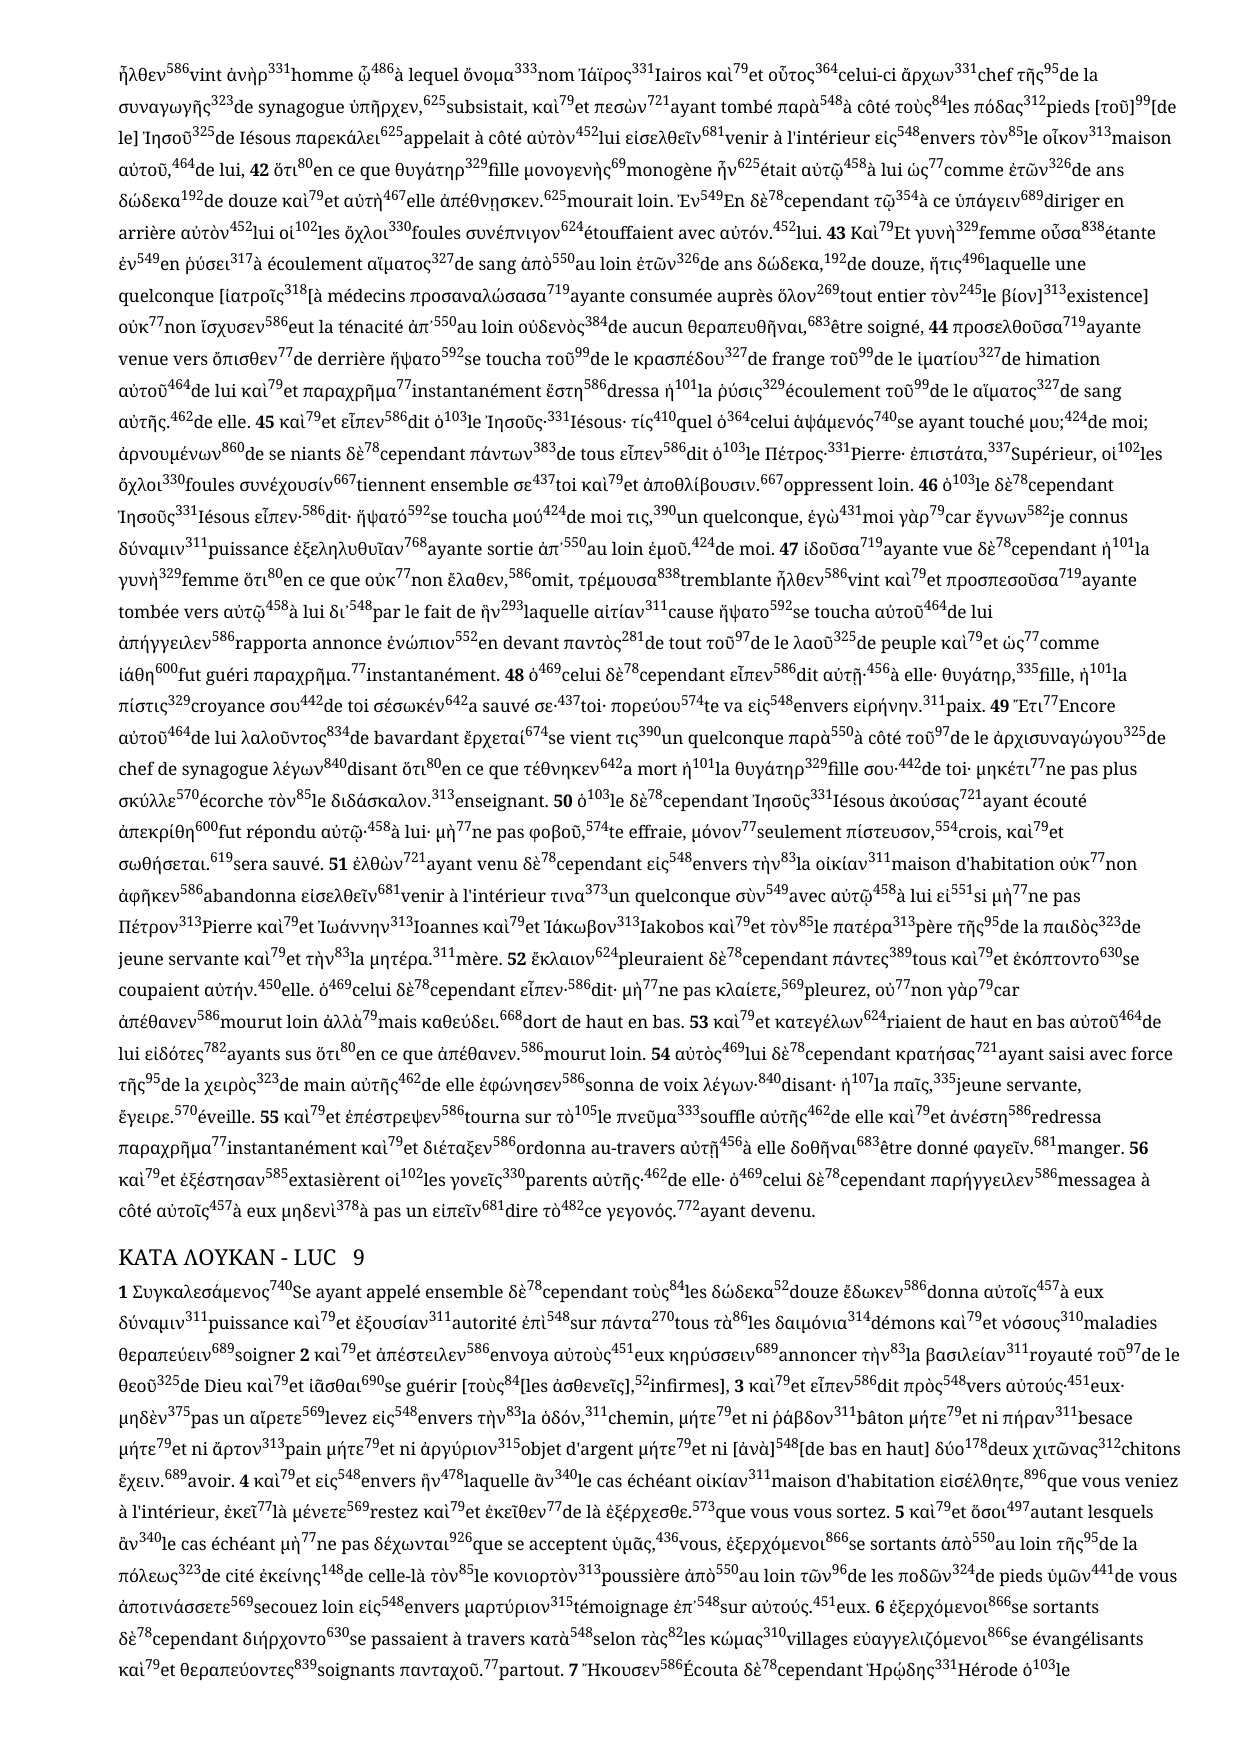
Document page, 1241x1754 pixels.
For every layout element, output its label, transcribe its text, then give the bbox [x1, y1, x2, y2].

text 1 Καὶ79Et ἐγένετο592se devint ἐν549en τῷ352à celui καθεξῆς77successivement καὶ79et αὐτὸς469lui διώδευεν625faisait route à travers κατὰ548selon πόλιν311cité καὶ79et κώμην311village κηρύσσων840annonçant καὶ79et εὐαγγελιζόμενος867se évangélisant τὴν83la βασιλείαν311royauté τοῦ97de le θεοῦ325de Dieu καὶ79et οἱ102les δώδεκα70douze σὺν549avec αὐτῷ,458à lui, 2 καὶ79et γυναῖκές328femmes τινες284des quelconques αἳ495lesquelles ἦσαν624étaient τεθεραπευμέναι810ayantes étées soignées ἀπὸ550au loin πνευμάτων326de souffles πονηρῶν17de méchants καὶ79et ἀσθενειῶν,322de infirmités, Μαρία329Maria ἡ496celle καλουμένη889étante appelée Μαγδαληνή,329Magdalene, ἀφ᾽550au loin ἧς490de laquelle δαιμόνια332démons ἑπτὰ198sept ἐξεληλύθει,659avait sorti, 3 καὶ79et Ἰωάννα329Ioanna γυνὴ329femme Χουζᾶ325de Chouza ἐπιτρόπου325de administrateur Ἡρῴδου325de Hérode καὶ79et Σουσάννα329Sousanna καὶ79et ἕτεραι387autres-différentes πολλαί,284nombreuses, αἵτινες495lesquelles des quelconques διηκόνουν624servaient αὐτοῖς457à eux ἐκ550hors τῶν359de ces ὑπαρχόντων835de subsistants αὐταῖς.455à elles. 4 Συνιόντος834de Allant ensemble δὲ78cependant ὄχλου325de foule πολλοῦ281de nombreux καὶ79et τῶν357de ceux κατὰ548selon πόλιν311cité ἐπιπορευομένων860de se allants en plus πρὸς548vers αὐτὸν452lui εἶπεν586dit διὰ550par παραβολῆς·323de parabole· 5 ἐξῆλθεν586sortit ὁ364celui σπείρων840semant τοῦ360de ce σπεῖραι681semer τὸν85le σπόρον313semaille αὐτοῦ.464de lui. καὶ79et ἐν549en τῷ354à ce σπείρειν689semer αὐτὸν452lui ὃ392lequel μὲν77certes ἔπεσεν586tomba παρὰ548à côté τὴν83la ὁδὸν311chemin καὶ79et κατεπατήθη,600fut piétiné de haut en bas, καὶ79et τὰ104les πετεινὰ332volatiles τοῦ97de le οὐρανοῦ325de ciel κατέφαγεν586mangea complètement αὐτό.454lui. 6 καὶ79et ἕτερον392autre-différent κατέπεσεν586tomba de haut en bas ἐπὶ548sur τὴν83la πέτραν,311roche, καὶ79et φυὲν762ayant été poussé ἐξηράνθη600fut séché διὰ548par le fait de τὸ348ce μὴ77ne pas ἔχειν689avoir ἰκμάδα.311humidité. 7 καὶ79et ἕτερον392autre-différent ἔπεσεν586tomba ἐν549en μέσῳ61à au milieu τῶν94de les ἀκανθῶν,322de épines, καὶ79et συμφυεῖσαι757ayantes étées poussées avec αἱ100les ἄκανθαι328épines ἀπέπνιξαν585étouffèrent complètement αὐτό.454lui. 8 καὶ79et ἕτερον392autre-différent ἔπεσεν586tomba εἰς548envers τὴν83la γῆν311terre τὴν83la ἀγαθὴν2bonne καὶ79et φυὲν762ayant été poussé ἐποίησεν586fit καρπὸν313fruit ἑκατονταπλασίονα.4centuple. ταῦτα347ces-ci λέγων840disant ἐφώνει·625sonnait de voix· ὁ364celui ἔχων840ayant ὦτα314oreilles ἀκούειν689écouter ἀκουέτω.572écoute. 9 Ἐπηρώτων624Surinterrogeaient δὲ78cependant αὐτὸν452lui οἱ102les μαθηταὶ330disciples αὐτοῦ464de lui τίς172quelle αὕτη362celle-ci εἴη700que soit ἡ101la παραβολή.329parabole. 10 ὁ469celui δὲ78cependant εἶπεν·586dit· ὑμῖν438à vous δέδοται654a été donné γνῶναι681connaître τὰ86les μυστήρια314mystères τῆς95de la βασιλείας323de royauté τοῦ97de le θεοῦ,325de Dieu, τοῖς90à les δὲ78cependant λοιποῖς377à restants ἐν549en παραβολαῖς,316à paraboles, ἵνα80afin que βλέποντες839regardants μὴ77ne pas βλέπωσιν920que regardent καὶ79et ἀκούοντες839écoutants μὴ77ne pas συνιῶσιν.920que comprennent. 11 Ἔστιν668Est δὲ78cependant αὕτη362celle-ci ἡ101la παραβολή·329parabole· ὁ103le σπόρος331semaille ἐστὶν668est ὁ103le λόγος331discours τοῦ97de le θεοῦ.325de Dieu. 12 οἱ363ceux δὲ78cependant παρὰ548à côté τὴν83la ὁδόν311chemin εἰσιν667sont οἱ363ceux ἀκούσαντες,720ayants écoutés, εἶτα77puis ἔρχεται674se vient ὁ103le διάβολος71diable καὶ79et αἴρει668lève τὸν85le λόγον313discours ἀπὸ550au loin τῆς95de la καρδίας323de coeur αὐτῶν,463de eux, ἵνα80afin que μὴ77ne pas πιστεύσαντες720ayants crus σωθῶσιν.910que soient sauvé. 13 οἱ363ceux δὲ78cependant ἐπὶ550sur τῆς95de la πέτρας323de roche οἳ497lesquels ὅταν80lorsque le cas échéant ἀκούσωσιν898que écoutent μετὰ550avec χαρᾶς323de joie δέχονται673se acceptent τὸν85le λόγον,313discours, καὶ79et οὗτοι363ceux-ci ῥίζαν311racine οὐκ77non ἔχουσιν,667ont, οἳ497lesquels πρὸς548vers καιρὸν313moment πιστεύουσιν667croient καὶ79et ἐν549en καιρῷ319à moment πειρασμοῦ325de tentation ἀφίστανται.673se dressent au loin. 14 τὸ366ce δὲ78cependant εἰς548envers τὰς82les ἀκάνθας310épines πεσόν,723ayant tombé, οὗτοί363ceux-ci εἰσιν667sont οἱ363ceux ἀκούσαντες,720ayants écoutés, καὶ79et ὑπὸ550sous μεριμνῶν322de inquiétudes καὶ79et πλούτου325de richesse καὶ79et ἡδονῶν322de plaisirs τοῦ97de le βίου325de existence πορευόμενοι866se allants συμπνίγονται679sont étouffés avec καὶ79et οὐ77non τελεσφοροῦσιν.667colportent à perfection. 15 τὸ366ce δὲ78cependant ἐν549en τῇ89à la καλῇ8à belle γῇ,317à terre, οὗτοί363ceux-ci εἰσιν667sont οἵτινες497lesquels des quelconques ἐν549en καρδίᾳ317à coeur καλῇ8à belle καὶ79et ἀγαθῇ8à bonne ἀκούσαντες720ayants écoutés τὸν85le λόγον313discours κατέχουσιν667tiennent de haut en bas καὶ79et καρποφοροῦσιν667colportent du fruit ἐν549en ὑπομονῇ.317à résistance. 16 Οὐδεὶς390Aucun δὲ78cependant λύχνον313chandelle ἅψας721ayant touché καλύπτει668couvre αὐτὸν452lui σκεύει321à ustensile ἢ79ou ὑποκάτω552en dessous vers le bas κλίνης323de lit τίθησιν,668pose, ἀλλ᾽79mais ἐπὶ550sur λυχνίας323de chandelier τίθησιν,668pose, ἵνα80afin que οἱ363ceux εἰσπορευόμενοι866se allants à l'intérieur βλέπωσιν920que regardent τὸ87le φῶς.315lumière. 17 οὐ77non γάρ79car ἐστιν668est κρυπτὸν49caché ὃ500lequel οὐ77non φανερὸν49visible γενήσεται612se deviendra οὐδὲ79non cependant ἀπόκρυφον73caché au loin ὃ500lequel οὐ77non μὴ77ne pas γνωσθῇ911que soit connu καὶ79et εἰς548envers φανερὸν55visible ἔλθῃ.899que vienne. 18 Βλέπετε569Regardez οὖν79donc πῶς77comment? ἀκούετε·665vous écoutez· ὃς498lequel ἂν340le cas échéant γὰρ79car ἔχῃ,921que ait, δοθήσεται619sera donné αὐτῷ·458à lui· καὶ79et ὃς498lequel ἂν340le cas échéant μὴ77ne pas ἔχῃ,921que ait, καὶ77aussi ὃ482lequel δοκεῖ668estime ἔχειν689avoir ἀρθήσεται619sera levé ἀπ᾽550au loin αὐτοῦ.464de lui. 19 Παρεγένετο592Se devint à côté δὲ78cependant πρὸς548vers αὐτὸν452lui ἡ101la μήτηρ329mère καὶ79et οἱ102les ἀδελφοὶ330frères αὐτοῦ464de lui καὶ79et οὐκ77non ἠδύναντο630se pouvaient συντυχεῖν681obtenir avec αὐτῷ458à lui διὰ548par le fait de τὸν85le ὄχλον.313foule. 20 ἀπηγγέλη600fut rapporté annonce δὲ78cependant αὐτῷ·458à lui· ἡ101la μήτηρ329mère σου442de toi καὶ79et οἱ102les ἀδελφοί330frères σου442de toi ἑστήκασιν641ont dressé ἔξω77au-dehors ἰδεῖν681voir θέλοντές839voulants σε.437toi. 21 ὁ469celui δὲ78cependant ἀποκριθεὶς760ayant été répondu εἶπεν586dit πρὸς548vers αὐτούς·451eux· μήτηρ329mère μου424de moi καὶ79et ἀδελφοί330frères μου424de moi οὗτοί363ceux-ci εἰσιν667sont οἱ363ceux τὸν85le λόγον313discours τοῦ97de le θεοῦ325de Dieu ἀκούοντες839écoutants καὶ79et ποιοῦντες.839faisants. 22 Ἐγένετο592Se devint δὲ78cependant ἐν549en μιᾷ57à une τῶν94de les ἡμερῶν322de journées καὶ79et αὐτὸς469lui ἐνέβη586embarqua εἰς548envers πλοῖον315navire καὶ79et οἱ102les μαθηταὶ330disciples αὐτοῦ464de lui καὶ79et εἶπεν586dit πρὸς548vers αὐτούς·451eux· διέλθωμεν894que nous passions à travers εἰς548envers τὸ348ce πέραν77de l'autre côté τῆς95de la λίμνης,323de lac, καὶ79et ἀνήχθησαν.599furent conduit de bas en haut. 23 πλεόντων833de naviguants δὲ78cependant αὐτῶν463de eux ἀφύπνωσεν.586endormit. καὶ79et κατέβη586descendit λαῖλαψ329ouragan ἀνέμου325de vent εἰς548envers τὴν83la λίμνην311lac καὶ79et συνεπληροῦντο635étaient fait plénitude ensemble καὶ79et ἐκινδύνευον.624risquaient. 24 προσελθόντες720ayants venus vers δὲ78cependant διήγειραν585réveillèrent αὐτὸν452lui λέγοντες·839disants· ἐπιστάτα337Supérieur ἐπιστάτα,337Supérieur, ἀπολλύμεθα.669nous nous perdons au loin. ὁ469celui δὲ78cependant διεγερθεὶς760ayant été réveillé ἐπετίμησεν586survalorisa τῷ91à le ἀνέμῳ319à vent καὶ79et τῷ91à le κλύδωνι319à vague τοῦ99de le ὕδατος·327de eau· καὶ79et ἐπαύσαντο591se pausèrent καὶ79et ἐγένετο592se devint γαλήνη.329calme. 25 εἶπεν586dit δὲ78cependant αὐτοῖς·457à eux· ποῦ77où? ἡ101la πίστις329croyance ὑμῶν;441de vous; φοβηθέντες759ayants étés effrayés δὲ78cependant ἐθαύμασαν585étonnèrent λέγοντες839disants πρὸς548vers ἀλλήλους·501les uns les autres· τίς410quel ἄρα77par conséquent οὗτός364celui-ci ἐστιν668est ὅτι80en ce que καὶ79et τοῖς90à les ἀνέμοις318à vents ἐπιτάσσει668ordonne sûrement καὶ79et τῷ93à le ὕδατι,321à eau, καὶ79et ὑπακούουσιν667écoutent en soumission αὐτῷ;458à lui; 26 Καὶ79Et κατέπλευσαν585naviguèrent de haut en bas εἰς548envers τὴν83la χώραν311région τῶν96de les Γερασηνῶν,64de Géraséniens, ἥτις496laquelle une quelconque ἐστὶν668est ἀντιπέρα552vis à vis τῆς95de la Γαλιλαίας.323de Galilée. 27 ἐξελθόντι713à ayant sorti δὲ78cependant αὐτῷ458à lui ἐπὶ548sur τὴν83la γῆν311terre ὑπήντησεν586vint à la rencontre ἀνήρ331homme τις287un quelconque ἐκ550hors τῆς95de la πόλεως323de cité ἔχων840ayant δαιμόνια314démons καὶ79et χρόνῳ319à temps ἱκανῷ10à assez-important οὐκ77non ἐνεδύσατο592se envêtit ἱμάτιον315himation καὶ79et ἐν549en οἰκίᾳ317à maison d'habitation οὐκ77non ἔμενεν625restait ἀλλ᾽79mais ἐν549en τοῖς92à les μνήμασιν.320à monuments. 28 ἰδὼν721ayant vu δὲ78cependant τὸν85le Ἰησοῦν313Iésous ἀνακράξας721ayant croassé de bas en haut προσέπεσεν586tomba vers αὐτῷ458à lui καὶ79et φωνῇ317à son de voix μεγάλῃ8à grande εἶπεν·586dit· τί412quel ἐμοὶ420à moi καὶ79et σοί,439à toi, Ἰησοῦ337Iésous υἱὲ337fils τοῦ97de le θεοῦ325de Dieu τοῦ97de le ὑψίστου;65de très haut; δέομαί670je m'attache de lien σου,442de toi, μή77ne pas με417moi βασανίσῃς.897que tu tortures. 29 παρήγγειλεν586messagea à côté γὰρ79car τῷ93à le πνεύματι321à souffle τῷ93à le ἀκαθάρτῳ12à impur ἐξελθεῖν681sortir ἀπὸ550au loin τοῦ97de le ἀνθρώπου.325de être humain. πολλοῖς274à nombreux γὰρ79car χρόνοις318à temps συνηρπάκει659avait ravi avec αὐτὸν452lui καὶ79et ἐδεσμεύετο636était lié ἁλύσεσιν316à chaînes καὶ79et πέδαις316à entraves φυλασσόμενος891étant gardienné καὶ79et διαρήσσων840fracassant à travers τὰ86les δεσμὰ314liens ἠλαύνετο636était propulsé ὑπὸ550sous τοῦ99de le δαιμονίου327de démon εἰς548envers τὰς82les ἐρήμους.50désertes. 30 ἐπηρώτησεν586surinterrogea δὲ78cependant αὐτὸν452lui ὁ103le Ἰησοῦς·331Iésous· τί412quel σοι439à toi ὄνομά333nom ἐστιν;668est; ὁ469celui δὲ78cependant εἶπεν·586dit· λεγεών,329légion, ὅτι80en ce que εἰσῆλθεν586vint à l'intérieur δαιμόνια332démons πολλὰ288nombreux εἰς548envers αὐτόν.452lui. 31 καὶ79et παρεκάλουν624appelaient à côté αὐτὸν452lui ἵνα80afin que μὴ77ne pas ἐπιτάξῃ899que ordonne sûrement αὐτοῖς459à eux εἰς548envers τὴν83la ἄβυσσον311abysse ἀπελθεῖν.681éloigner. 32 ἦν625était δὲ78cependant ἐκεῖ77là ἀγέλη329harde χοίρων324de pourceaux ἱκανῶν15de assez-importants βοσκομένη889étante faite paître ἐν549en τῷ93à le ὄρει·321à montagne· καὶ79et παρεκάλεσαν585appelèrent à côté αὐτὸν452lui ἵνα80afin que ἐπιτρέψῃ899que permette αὐτοῖς459à eux εἰς548envers ἐκείνους345ceux-là εἰσελθεῖν·681venir à l'intérieur· καὶ79et ἐπέτρεψεν586permit αὐτοῖς.459à eux. 33 ἐξελθόντα722ayants sortis δὲ78cependant τὰ104les δαιμόνια332démons ἀπὸ550au loin τοῦ97de le ἀνθρώπου325de être humain εἰσῆλθον585vinrent à l'intérieur εἰς548envers τοὺς84les χοίρους,312pourceaux, καὶ79et ὥρμησεν586rua ἡ101la ἀγέλη329harde κατὰ550contre τοῦ97de le κρημνοῦ325de escarpement εἰς548envers τὴν83la λίμνην311lac καὶ79et ἀπεπνίγη.600fut étouffé complètement. 34 Ἰδόντες720Ayants vus δὲ78cependant οἱ363ceux βόσκοντες839faisants paître τὸ348ce γεγονὸς772ayant devenu ἔφυγον585fuirent καὶ79et ἀπήγγειλαν585rapportèrent annonce εἰς548envers τὴν83la πόλιν311cité καὶ79et εἰς548envers τοὺς84les ἀγρούς.312champs. 35 ἐξῆλθον585sortirent δὲ78cependant ἰδεῖν681voir τὸ348ce γεγονὸς772ayant devenu καὶ79et ἦλθον585vinrent πρὸς548vers τὸν85le Ἰησοῦν313Iésous καὶ79et εὗρον585trouvèrent καθήμενον849se étant assis τὸν85le ἄνθρωπον313être humain ἀφ᾽550au loin οὗ492de lequel τὰ104les δαιμόνια332démons ἐξῆλθεν586sortit ἱματισμένον796ayant été vêtu himation καὶ79et σωφρονοῦντα822étant sain d'émotion παρὰ548à côté τοὺς84les πόδας312pieds τοῦ97de le Ἰησοῦ,325de Iésous, καὶ79et ἐφοβήθησαν.599furent effrayé. 36 ἀπήγγειλαν585rapportèrent annonce δὲ78cependant αὐτοῖς457à eux οἱ363ceux ἰδόντες720ayants vus πῶς77comment? ἐσώθη600fut sauvé ὁ364celui δαιμονισθείς.760ayant été démonisé. 37 καὶ79et ἠρώτησεν586interrogea αὐτὸν452lui ἅπαν289en totalité τὸ105le πλῆθος333multitude τῆς95de la περιχώρου63de région alentour τῶν96de les Γερασηνῶν64de Géraséniens ἀπελθεῖν681éloigner ἀπ᾽550au loin αὐτῶν,465de eux, ὅτι80en ce que φόβῳ319à effroi μεγάλῳ10à grand συνείχοντο·635étaient tenu ensemble· αὐτὸς469lui δὲ78cependant ἐμβὰς721ayant embarqué εἰς548envers πλοῖον315navire ὑπέστρεψεν.586retourna en arrière. 38 ἐδεῖτο631se attachait de lien δὲ78cependant αὐτοῦ464de lui ὁ103le ἀνὴρ331homme ἀφ᾽550au loin οὗ492de lequel ἐξεληλύθει659avait sorti τὰ104les δαιμόνια332démons εἶναι689être σὺν549avec αὐτῷ·458à lui· ἀπέλυσεν586délia au loin δὲ78cependant αὐτὸν452lui λέγων·840disant· 39 ὑπόστρεφε570retourne en arrière εἰς548envers τὸν85le οἶκόν313maison σου442de toi καὶ79et διηγοῦ574te raconte complètement ὅσα481autant lesquels σοι439à toi ἐποίησεν586fit ὁ103le θεός.331Dieu. καὶ79et ἀπῆλθεν586éloigna καθ᾽548selon ὅλην267toute entière τὴν83la πόλιν311cité κηρύσσων840annonçant ὅσα481autant lesquels ἐποίησεν586fit αὐτῷ458à lui ὁ103le Ἰησοῦς.331Iésous. 40 Ἐν549En δὲ78cependant τῷ354à ce ὑποστρέφειν689retourner en arrière τὸν85le Ἰησοῦν313Iésous ἀπεδέξατο592se accepta loin αὐτὸν452lui ὁ103le ὄχλος·331foule· ἦσαν624étaient γὰρ79car πάντες389tous προσδοκῶντες839attendants αὐτόν.452lui. 41 καὶ79et ἰδοὺ306voici ἦλθεν586vint ἀνὴρ331homme ᾧ486à lequel ὄνομα333nom Ἰάϊρος331Iairos καὶ79et οὗτος364celui-ci ἄρχων331chef τῆς95de la συναγωγῆς323de synagogue ὑπῆρχεν,625subsistait, καὶ79et πεσὼν721ayant tombé παρὰ548à côté τοὺς84les πόδας312pieds [τοῦ]99[de le] Ἰησοῦ325de Iésous παρεκάλει625appelait à côté αὐτὸν452lui εἰσελθεῖν681venir à l'intérieur εἰς548envers τὸν85le οἶκον313maison αὐτοῦ,464de lui, 42 ὅτι80en ce que θυγάτηρ329fille μονογενὴς69monogène ἦν625était αὐτῷ458à lui ὡς77comme ἐτῶν326de ans δώδεκα192de douze καὶ79et αὐτὴ467elle ἀπέθνῃσκεν.625mourait loin. Ἐν549En δὲ78cependant τῷ354à ce ὑπάγειν689diriger en arrière αὐτὸν452lui οἱ102les ὄχλοι330foules συνέπνιγον624étouffaient avec αὐτόν.452lui. 43 Καὶ79Et γυνὴ329femme οὖσα838étante ἐν549en ῥύσει317à écoulement αἵματος327de sang ἀπὸ550au loin ἐτῶν326de ans δώδεκα,192de douze, ἥτις496laquelle une quelconque [ἰατροῖς318[à médecins προσαναλώσασα719ayante consumée auprès ὅλον269tout entier τὸν245le βίον]313existence] οὐκ77non ἴσχυσεν586eut la ténacité ἀπ᾽550au loin οὐδενὸς384de aucun θεραπευθῆναι,683être soigné, 44 προσελθοῦσα719ayante venue vers ὄπισθεν77de derrière ἥψατο592se toucha τοῦ99de le κρασπέδου327de frange τοῦ99de le ἱματίου327de himation αὐτοῦ464de lui καὶ79et παραχρῆμα77instantanément ἔστη586dressa ἡ101la ῥύσις329écoulement τοῦ99de le αἵματος327de sang αὐτῆς.462de elle. 45 καὶ79et εἶπεν586dit ὁ103le Ἰησοῦς·331Iésous· τίς410quel ὁ364celui ἁψάμενός740se ayant touché μου;424de moi; ἀρνουμένων860de se niants δὲ78cependant πάντων383de tous εἶπεν586dit ὁ103le Πέτρος·331Pierre· ἐπιστάτα,337Supérieur, οἱ102les ὄχλοι330foules συνέχουσίν667tiennent ensemble σε437toi καὶ79et ἀποθλίβουσιν.667oppressent loin. 46 ὁ103le δὲ78cependant Ἰησοῦς331Iésous εἶπεν·586dit· ἥψατό592se toucha μού424de moi τις,390un quelconque, ἐγὼ431moi γὰρ79car ἔγνων582je connus δύναμιν311puissance ἐξεληλυθυῖαν768ayante sortie ἀπ᾽550au loin ἐμοῦ.424de moi. 47 ἰδοῦσα719ayante vue δὲ78cependant ἡ101la γυνὴ329femme ὅτι80en ce que οὐκ77non ἔλαθεν,586omit, τρέμουσα838tremblante ἦλθεν586vint καὶ79et προσπεσοῦσα719ayante tombée vers αὐτῷ458à lui δι᾽548par le fait de ἣν293laquelle αἰτίαν311cause ἥψατο592se toucha αὐτοῦ464de lui ἀπήγγειλεν586rapporta annonce ἐνώπιον552en devant παντὸς281de tout τοῦ97de le λαοῦ325de peuple καὶ79et ὡς77comme ἰάθη600fut guéri παραχρῆμα.77instantanément. 48 ὁ469celui δὲ78cependant εἶπεν586dit αὐτῇ·456à elle· θυγάτηρ,335fille, ἡ101la πίστις329croyance σου442de toi σέσωκέν642a sauvé σε·437toi· πορεύου574te va εἰς548envers εἰρήνην.311paix. 49 Ἔτι77Encore αὐτοῦ464de lui λαλοῦντος834de bavardant ἔρχεταί674se vient τις390un quelconque παρὰ550à côté τοῦ97de le ἀρχισυναγώγου325de chef de synagogue λέγων840disant ὅτι80en ce que τέθνηκεν642a mort ἡ101la θυγάτηρ329fille σου·442de toi· μηκέτι77ne pas plus σκύλλε570écorche τὸν85le διδάσκαλον.313enseignant. 50 ὁ103le δὲ78cependant Ἰησοῦς331Iésous ἀκούσας721ayant écouté ἀπεκρίθη600fut répondu αὐτῷ·458à lui· μὴ77ne pas φοβοῦ,574te effraie, μόνον77seulement πίστευσον,554crois, καὶ79et σωθήσεται.619sera sauvé. 51 ἐλθὼν721ayant venu δὲ78cependant εἰς548envers τὴν83la οἰκίαν311maison d'habitation οὐκ77non ἀφῆκεν586abandonna εἰσελθεῖν681venir à l'intérieur τινα373un quelconque σὺν549avec αὐτῷ458à lui εἰ551si μὴ77ne pas Πέτρον313Pierre καὶ79et Ἰωάννην313Ioannes καὶ79et Ἰάκωβον313Iakobos καὶ79et τὸν85le πατέρα313père τῆς95de la παιδὸς323de jeune servante καὶ79et τὴν83la μητέρα.311mère. 52 ἔκλαιον624pleuraient δὲ78cependant πάντες389tous καὶ79et ἐκόπτοντο630se coupaient αὐτήν.450elle. ὁ469celui δὲ78cependant εἶπεν·586dit· μὴ77ne pas κλαίετε,569pleurez, οὐ77non γὰρ79car ἀπέθανεν586mourut loin ἀλλὰ79mais καθεύδει.668dort de haut en bas. 53 καὶ79et κατεγέλων624riaient de haut en bas αὐτοῦ464de lui εἰδότες782ayants sus ὅτι80en ce que ἀπέθανεν.586mourut loin. 54 αὐτὸς469lui δὲ78cependant κρατήσας721ayant saisi avec force τῆς95de la χειρὸς323de main αὐτῆς462de elle ἐφώνησεν586sonna de voix λέγων·840disant· ἡ107la παῖς,335jeune servante, ἔγειρε.570éveille. 55 καὶ79et ἐπέστρεψεν586tourna sur τὸ105le πνεῦμα333souffle αὐτῆς462de elle καὶ79et ἀνέστη586redressa παραχρῆμα77instantanément καὶ79et διέταξεν586ordonna au-travers αὐτῇ456à elle δοθῆναι683être donné φαγεῖν.681manger. 56 καὶ79et ἐξέστησαν585extasièrent οἱ102les γονεῖς330parents αὐτῆς·462de elle· ὁ469celui δὲ78cependant παρήγγειλεν586messagea à côté αὐτοῖς457à eux μηδενὶ378à pas un εἰπεῖν681dire τὸ482ce γεγονός.772ayant devenu. [118, 59, 1181, 1223]
text 1 Συγκαλεσάμενος740Se ayant appelé ensemble δὲ78cependant τοὺς84les δώδεκα52douze ἔδωκεν586donna αὐτοῖς457à eux δύναμιν311puissance καὶ79et ἐξουσίαν311autorité ἐπὶ548sur πάντα270tous τὰ86les δαιμόνια314démons καὶ79et νόσους310maladies θεραπεύειν689soigner 2 καὶ79et ἀπέστειλεν586envoya αὐτοὺς451eux κηρύσσειν689annoncer τὴν83la βασιλείαν311royauté τοῦ97de le θεοῦ325de Dieu καὶ79et ἰᾶσθαι690se guérir [τοὺς84[les ἀσθενεῖς],52infirmes], 3 καὶ79et εἶπεν586dit πρὸς548vers αὐτούς·451eux· μηδὲν375pas un αἴρετε569levez εἰς548envers τὴν83la ὁδόν,311chemin, μήτε79et ni ῥάβδον311bâton μήτε79et ni πήραν311besace μήτε79et ni ἄρτον313pain μήτε79et ni ἀργύριον315objet d'argent μήτε79et ni [ἀνὰ]548[de bas en haut] δύο178deux χιτῶνας312chitons ἔχειν.689avoir. 4 καὶ79et εἰς548envers ἣν478laquelle ἂν340le cas échéant οἰκίαν311maison d'habitation εἰσέλθητε,896que vous veniez à l'intérieur, ἐκεῖ77là μένετε569restez καὶ79et ἐκεῖθεν77de là ἐξέρχεσθε.573que vous vous sortez. 5 καὶ79et ὅσοι497autant lesquels ἂν340le cas échéant μὴ77ne pas δέχωνται926que se acceptent ὑμᾶς,436vous, ἐξερχόμενοι866se sortants ἀπὸ550au loin τῆς95de la πόλεως323de cité ἐκείνης148de celle-là τὸν85le κονιορτὸν313poussière ἀπὸ550au loin τῶν96de les ποδῶν324de pieds ὑμῶν441de vous ἀποτινάσσετε569secouez loin εἰς548envers μαρτύριον315témoignage ἐπ᾽548sur αὐτούς.451eux. 6 ἐξερχόμενοι866se sortants δὲ78cependant διήρχοντο630se passaient à travers κατὰ548selon τὰς82les κώμας310villages εὐαγγελιζόμενοι866se évangélisants καὶ79et θεραπεύοντες839soignants πανταχοῦ.77partout. 7 Ἤκουσεν586Écouta δὲ78cependant Ἡρῴδης331Hérode ὁ103le τετραάρχης331tétrarque τὰ347ces γινόμενα850se devenants πάντα270tous καὶ79et διηπόρει625hésitait complètement διὰ548par le fait de τὸ348ce λέγεσθαι692être dit ὑπό550sous τινων383de des quelconques ὅτι80en ce que Ἰωάννης331Ioannes ἠγέρθη600fut éveillé ἐκ550hors νεκρῶν,64de morts, 8 ὑπό550sous τινων383de des quelconques δὲ78cependant ὅτι80en ce que Ἠλίας331Élia ἐφάνη,600fut apparu en lumière, ἄλλων383de autres δὲ78cependant ὅτι80en ce que προφήτης331prophète τις287un quelconque τῶν96de les ἀρχαίων64de originaires ἀνέστη.586redressa. 9 εἶπεν586dit δὲ78cependant ὁ103le Ἡρῴδης·331Hérode· Ἰωάννην313Ioannes ἐγὼ431moi ἀπεκεφάλισα·582je décapitai· τίς410quel δέ78cependant ἐστιν668est οὗτος364celui-ci περὶ550autour οὗ492de lequel ἀκούω664j'écoute τοιαῦτα;347tels; καὶ79et ἐζήτει625cherchait ἰδεῖν681voir αὐτόν.452lui. 10 Καὶ79Et ὑποστρέψαντες720ayants retournés en arrière οἱ102les ἀπόστολοι330envoyés διηγήσαντο591se racontèrent complètement αὐτῷ458à lui ὅσα481autant lesquels ἐποίησαν.585firent. Καὶ79Et παραλαβὼν721ayant pris à côté αὐτοὺς451eux ὑπεχώρησεν586plaça en arrière κατ᾽548selon ἰδίαν544en propre εἰς548envers πόλιν311cité καλουμένην873étante appelée Βηθσαϊδά.311Bethsaïda. 11 οἱ102les δὲ78cependant ὄχλοι330foules γνόντες720ayants connus ἠκολούθησαν585suivirent αὐτῷ·458à lui· καὶ79et ἀποδεξάμενος740se ayant accepté loin αὐτοὺς451eux ἐλάλει625bavardait αὐτοῖς457à eux περὶ550autour τῆς95de la βασιλείας323de royauté τοῦ97de le θεοῦ,325de Dieu, καὶ79et τοὺς345ceux χρείαν311besoin ἔχοντας821ayants θεραπείας323de thérapie ἰᾶτο.631se guérissait. 12 Ἡ101La δὲ78cependant ἡμέρα329journée ἤρξατο592se origina κλίνειν·689cliner· προσελθόντες720ayants venus vers δὲ78cependant οἱ102les δώδεκα70douze εἶπαν585dirent αὐτῷ·458à lui· ἀπόλυσον554délie au loin τὸν85le ὄχλον,313foule, ἵνα80afin que πορευθέντες759ayants étés allés εἰς548envers τὰς82les κύκλῳ77en cercle κώμας310villages καὶ79et ἀγροὺς312champs καταλύσωσιν898que délient vers le bas καὶ79et εὕρωσιν898que trouvent ἐπισιτισμόν,313ravitaillement, ὅτι80en ce que ὧδε77ici ἐν549en ἐρήμῳ10à désert τόπῳ319à lieu ἐσμέν.663nous sommes. 13 εἶπεν586dit δὲ78cependant πρὸς548vers αὐτούς·451eux· δότε553donnez αὐτοῖς457à eux ὑμεῖς447vous φαγεῖν.681manger. οἱ468ceux δὲ78cependant εἶπαν·585dirent· οὐκ77non εἰσὶν667sont ἡμῖν419à nous πλεῖον73plus nombreusement ἢ79ou ἄρτοι330pains πέντε196cinq καὶ79et ἰχθύες330poissons δύο,196deux, εἰ80si μήτι340ne serait-ce que πορευθέντες759ayants étés allés ἡμεῖς430nous ἀγοράσωμεν894que nous achetions à l'agora εἰς548envers πάντα269tout τὸν85le λαὸν313peuple τοῦτον138celui-ci βρώματα.314aliments. 14 ἦσαν624étaient γὰρ79car ὡσεὶ77comme si ἄνδρες330hommes πεντακισχίλιοι.196cinq mille. εἶπεν586dit δὲ78cependant πρὸς548vers τοὺς84les μαθητὰς312disciples αὐτοῦ·464de lui· κατακλίνατε553clinez de haut en bas αὐτοὺς451eux κλισίας310places de clinaisons [ὡσεὶ]77[comme si] ἀνὰ77de bas en haut πεντήκοντα.52cinquante. 15 καὶ79et ἐποίησαν585firent οὕτως77ainsi καὶ79et κατέκλιναν585clinèrent de haut en bas ἅπαντας.372en totalités. 16 λαβὼν721ayant pris δὲ78cependant τοὺς84les πέντε178cinq ἄρτους312pains καὶ79et τοὺς84les δύο178deux ἰχθύας312poissons ἀναβλέψας721ayant regardé de bas en haut εἰς548envers τὸν85le οὐρανὸν313ciel εὐλόγησεν586élogia αὐτοὺς451eux καὶ79et κατέκλασεν586cassa de haut en bas καὶ79et ἐδίδου625donnait τοῖς90à les μαθηταῖς318à disciples παραθεῖναι681poser à côté τῷ91à le ὄχλῳ.319à foule. 17 καὶ79et ἔφαγον585mangèrent καὶ79et ἐχορτάσθησαν599furent fourragé πάντες,389tous, καὶ79et ἤρθη600fut levé τὸ366ce περισσεῦσαν723ayant surabondé αὐτοῖς457à eux κλασμάτων326de morceaux κόφινοι330couffins δώδεκα.196douze. 18 Καὶ79Et ἐγένετο592se devint ἐν549en τῷ354à ce εἶναι689être αὐτὸν452lui προσευχόμενον849se priant κατὰ548selon μόνας370seules συνῆσαν624étaient avec αὐτῷ458à lui οἱ102les μαθηταί,330disciples, καὶ79et ἐπηρώτησεν586surinterrogea αὐτοὺς451eux λέγων·840disant· τίνα397quel με417moi λέγουσιν667disent οἱ102les ὄχλοι330foules εἶναι;689être; 19 οἱ468ceux δὲ78cependant ἀποκριθέντες759ayants étés répondus εἶπαν·585dirent· Ἰωάννην313Ioannes τὸν85le βαπτιστήν,313Baptiseur, ἄλλοι389autres δὲ78cependant Ἠλίαν,313Élia, ἄλλοι389autres δὲ78cependant ὅτι80en ce que προφήτης331prophète τις287un quelconque τῶν96de les ἀρχαίων64de originaires ἀνέστη.586redressa. 20 εἶπεν586dit δὲ78cependant αὐτοῖς·457à eux· ὑμεῖς447vous δὲ78cependant τίνα397quel με417moi λέγετε665vous dites εἶναι;689être; Πέτρος331Pierre δὲ78cependant ἀποκριθεὶς760ayant été répondu εἶπεν·586dit· τὸν85le χριστὸν313Christ τοῦ97de le θεοῦ.325de Dieu. 21 ὁ469celui δὲ78cependant ἐπιτιμήσας721ayant survalorisé αὐτοῖς457à eux παρήγγειλεν586messagea à côté μηδενὶ378à pas un λέγειν689dire τοῦτο348ce-ci 22 εἰπὼν721ayant dit ὅτι80en ce que δεῖ668attache de lien τὸν85le υἱὸν313fils τοῦ97de le ἀνθρώπου325de être humain πολλὰ374nombreux παθεῖν681souffrir καὶ79et ἀποδοκιμασθῆναι683être éprouvé en rejet ἀπὸ550au loin τῶν96de les πρεσβυτέρων64de plus anciens καὶ79et ἀρχιερέων324de chefs sacrificateurs καὶ79et γραμματέων324de lettrés καὶ79et ἀποκτανθῆναι683être tué catégoriquement καὶ79et τῇ89à la τρίτῃ206à troisième ἡμέρᾳ317à journée ἐγερθῆναι.683être éveillé. 23 Ἔλεγεν625Disait δὲ78cependant πρὸς548vers πάντας·372tous· εἴ80si τις390un quelconque θέλει668veut ὀπίσω552derrière μου424de moi ἔρχεσθαι,690se venir, ἀρνησάσθω560se nie ἑαυτὸν528lui-même καὶ79et ἀράτω556lève τὸν85le σταυρὸν313croix αὐτοῦ464de lui καθ᾽548selon ἡμέραν311journée καὶ79et ἀκολουθείτω572suive μοι.420à moi. 24 ὃς498lequel γὰρ79car ἂν340le cas échéant θέλῃ921que veuille τὴν83la ψυχὴν311âme αὐτοῦ464de lui σῶσαι681sauver ἀπολέσει606perdra au loin αὐτήν·450elle· ὃς498lequel δ᾽78cependant ἂν340le cas échéant ἀπολέσῃ899que perde au loin τὴν83la ψυχὴν311âme αὐτοῦ464de lui ἕνεκεν552à cause ἐμοῦ424de moi οὗτος364celui-ci σώσει606sauvera αὐτήν.450elle. 25 τί399quel γὰρ79car ὠφελεῖται680est profité ἄνθρωπος331être humain κερδήσας721ayant gagné τὸν85le κόσμον313monde ὅλον269tout entier ἑαυτὸν528lui-même δὲ78cependant ἀπολέσας721ayant perdu au loin ἢ79ou ζημιωθείς;760ayant été endommagé; 26 ὃς498lequel γὰρ79car ἂν340le cas échéant ἐπαισχυνθῇ911que soit eu honte sur με417moi καὶ79et τοὺς84les ἐμοὺς217miens λόγους,312discours, τοῦτον346celui-ci ὁ103le υἱὸς331fils τοῦ97de le ἀνθρώπου325de être humain ἐπαισχυνθήσεται,619sera eu honte sur, ὅταν80lorsque le cas échéant ἔλθῃ899que vienne ἐν549en τῇ89à la δόξῃ317à gloire αὐτοῦ464de lui καὶ79et τοῦ97de le πατρὸς325de père καὶ79et τῶν96de les ἁγίων15de saints ἀγγέλων.324de messagers. 27 λέγω664je dis δὲ78cependant ὑμῖν438à vous ἀληθῶς,77vraiment, εἰσίν667sont τινες389des quelconques τῶν357de ceux αὐτοῦ77là-même ἑστηκότων777de ayants dressés οἳ497lesquels οὐ77non μὴ77ne pas γεύσωνται904que se goûtent θανάτου325de trépas ἕως80jusqu'à ce que ἂν340le cas échéant ἴδωσιν898que voient τὴν83la βασιλείαν311royauté τοῦ97de le θεοῦ.325de Dieu. 28 Ἐγένετο592Se devint δὲ78cependant μετὰ548après τοὺς84les λόγους312discours τούτους137ceux-ci ὡσεὶ77comme si ἡμέραι328journées ὀκτὼ194huit [καὶ]79[et] παραλαβὼν721ayant pris à côté Πέτρον313Pierre καὶ79et Ἰωάννην313Ioannes καὶ79et Ἰάκωβον313Iakobos ἀνέβη586monta εἰς548envers τὸ87le ὄρος315montagne προσεύξασθαι.682se prier. 29 καὶ79et ἐγένετο592se devint ἐν549en τῷ354à ce προσεύχεσθαι690se prier αὐτὸν452lui τὸ105le εἶδος333aspect τοῦ99de le προσώπου327de face αὐτοῦ464de lui ἕτερον392autre-différent καὶ79et ὁ103le ἱματισμὸς331habillement d'himation αὐτοῦ464de lui λευκὸς47blanc ἐξαστράπτων.840éclairant dehors. 30 καὶ79et ἰδοὺ306voici ἄνδρες330hommes δύο196deux συνελάλουν624bavardaient ensemble αὐτῷ,458à lui, οἵτινες497lesquels des quelconques ἦσαν624étaient Μωϋσῆς331Môusês καὶ79et Ἠλίας,331Élia, 31 οἳ497lesquels ὀφθέντες759ayants étés vus ἐν549en δόξῃ317à gloire ἔλεγον624disaient τὴν83la ἔξοδον311exode αὐτοῦ,464de lui, ἣν478laquelle ἤμελλεν625imminait πληροῦν689faire plénitude ἐν549en Ἰερουσαλήμ.317à Ierousalem. 32 ὁ103le δὲ78cependant Πέτρος331Pierre καὶ79et οἱ363ceux σὺν549avec αὐτῷ458à lui ἦσαν624étaient βεβαρημένοι812ayants étés alourdis ὕπνῳ·319à sommeil· διαγρηγορήσαντες720ayants veillés à travers δὲ78cependant εἶδον585virent τὴν83la δόξαν311gloire αὐτοῦ464de lui καὶ79et τοὺς84les δύο178deux ἄνδρας312hommes τοὺς345ceux συνεστῶτας769ayants dressés avec αὐτῷ.458à lui. 33 καὶ79et ἐγένετο592se devint ἐν549en τῷ354à ce διαχωρίζεσθαι692être séparé entièrement αὐτοὺς451eux ἀπ᾽550au loin αὐτοῦ464de lui εἶπεν586dit ὁ103le Πέτρος331Pierre πρὸς548vers τὸν85le Ἰησοῦν·313Iésous· ἐπιστάτα,337Supérieur, καλόν49beau ἐστιν668est ἡμᾶς416nous ὧδε77ici εἶναι,689être, καὶ79et ποιήσωμεν894que nous fassions σκηνὰς310tentes τρεῖς,176trois, μίαν51une σοὶ439à toi καὶ79et μίαν51une Μωϋσεῖ319à Môusês καὶ79et μίαν51une Ἠλίᾳ,319à Élia, μὴ77ne pas εἰδὼς783ayant su ὃ482lequel λέγει.668dit. 34 ταῦτα347ces-ci δὲ78cependant αὐτοῦ464de lui λέγοντος834de disant ἐγένετο592se devint νεφέλη329nuée καὶ79et ἐπεσκίαζεν625ombrait sur αὐτούς·451eux· ἐφοβήθησαν599furent effrayé δὲ78cependant ἐν549en τῷ354à ce εἰσελθεῖν681venir à l'intérieur αὐτοὺς451eux εἰς548envers τὴν83la νεφέλην.311nuée. 35 καὶ79et φωνὴ329son de voix ἐγένετο592se devint ἐκ550hors τῆς95de la νεφέλης323de nuée λέγουσα·838disante· οὗτός364celui-ci ἐστιν668est ὁ103le υἱός331fils μου424de moi ὁ364celui ἐκλελεγμένος,813ayant été élu, αὐτοῦ464de lui ἀκούετε.569écoutez. 36 καὶ79et ἐν549en τῷ354à ce γενέσθαι682se devenir τὴν83la φωνὴν311son de voix εὑρέθη600fut trouvé Ἰησοῦς331Iésous μόνος.132seul. καὶ79et αὐτοὶ468eux ἐσίγησαν585gardèrent le silence καὶ79et οὐδενὶ378à aucun ἀπήγγειλαν585rapportèrent annonce ἐν549en ἐκείναις141à celles-là ταῖς88à les ἡμέραις316à journées οὐδὲν375aucun ὧν493de lesquels ἑώρακαν.641ont vu. 37 Ἐγένετο592Se devint δὲ78cependant τῇ89à la ἑξῆς77suivant ἡμέρᾳ317à journée κατελθόντων715de ayants venus de haut en bas αὐτῶν463de eux ἀπὸ550au loin τοῦ99de le ὄρους327de montagne συνήντησεν586rencontra avec αὐτῷ458à lui ὄχλος331foule πολύς.287nombreux. 38 καὶ79et ἰδοὺ306voici ἀνὴρ331homme ἀπὸ550au loin τοῦ97de le ὄχλου325de foule ἐβόησεν586beugla λέγων·840disant· διδάσκαλε,337enseignant, δέομαί670je m'attache de lien σου442de toi ἐπιβλέψαι681regarder sur ἐπὶ548sur τὸν85le υἱόν313fils μου,424de moi, ὅτι80en ce que μονογενής47monogène μοί420à moi ἐστιν,668est, 39 καὶ79et ἰδοὺ306voici πνεῦμα333souffle λαμβάνει668prend αὐτὸν452lui καὶ79et ἐξαίφνης77soudainement κράζει668croasse καὶ79et σπαράσσει668convulse αὐτὸν452lui μετὰ550avec ἀφροῦ325de écume καὶ79et μόγις77laborieusement ἀποχωρεῖ668déplace loin ἀπ᾽550au loin αὐτοῦ464de lui συντρῖβον842broyant ensemble αὐτόν·452lui· 40 καὶ79et ἐδεήθην596je fus attaché de lien τῶν96de les μαθητῶν324de disciples σου442de toi ἵνα80afin que ἐκβάλωσιν898que éjectent αὐτό,454lui, καὶ79et οὐκ77non ἠδυνήθησαν.599furent pu. 41 ἀποκριθεὶς760ayant été répondu δὲ78cependant ὁ103le Ἰησοῦς331Iésous εἶπεν·586dit· ὦ340O γενεὰ335génération ἄπιστος25incroyante καὶ79et διεστραμμένη,816ayante étée tournée de travers, ἕως80jusqu'à ce que πότε77quand ἔσομαι608je me serai πρὸς548vers ὑμᾶς436vous καὶ79et ἀνέξομαι608je m'assumerai ὑμῶν;441de vous; προσάγαγε554amène ὧδε77ici τὸν85le υἱόν313fils σου.442de toi. 42 ἔτι77encore δὲ78cependant προσερχομένου861de se venant vers αὐτοῦ464de lui ἔρρηξεν586fracassa αὐτὸν452lui τὸ105le δαιμόνιον333démon καὶ79et συνεσπάραξεν·586convulsa ensemble· ἐπετίμησεν586survalorisa δὲ78cependant ὁ103le Ἰησοῦς331Iésous τῷ93à le πνεύματι321à souffle τῷ93à le ἀκαθάρτῳ12à impur καὶ79et ἰάσατο592se guérit τὸν85le παῖδα313jeune servant καὶ79et ἀπέδωκεν586redonna αὐτὸν452lui τῷ91à le πατρὶ319à père αὐτοῦ.464de lui. 43 ἐξεπλήσσοντο635étaient heurté à l'excès δὲ78cependant πάντες389tous ἐπὶ549sur τῇ89à la μεγαλειότητι317à magnificence τοῦ97de le θεοῦ.325de Dieu. Πάντων383de Tous δὲ78cependant θαυμαζόντων833de étonnants ἐπὶ549sur πᾶσιν379à tous οἷς487à lesquels ἐποίει625faisait εἶπεν586dit πρὸς548vers τοὺς84les μαθητὰς312disciples αὐτοῦ·464de lui· 44 θέσθε557que vous vous posez ὑμεῖς447vous εἰς548envers τὰ86les ὦτα314oreilles ὑμῶν441de vous τοὺς84les λόγους312discours τούτους·137ceux-ci· ὁ103le γὰρ79car υἱὸς331fils τοῦ97de le ἀνθρώπου325de être humain μέλλει668immine παραδίδοσθαι692être livré εἰς548envers χεῖρας310mains ἀνθρώπων.324de êtres humains. 45 οἱ468ceux δὲ78cependant ἠγνόουν624méconnaissaient τὸ87le ῥῆμα315oral τοῦτο140ce-ci καὶ79et ἦν625était παρακεκαλυμμένον815ayant été couvert à côté ἀπ᾽550au loin αὐτῶν463de eux ἵνα80afin que μὴ77ne pas αἴσθωνται904que se perçoivent αὐτό,454lui, καὶ79et ἐφοβοῦντο630se effrayaient ἐρωτῆσαι681interroger αὐτὸν452lui περὶ550autour τοῦ99de le ῥήματος327de oral τούτου.152de ce-ci. 46 Εἰσῆλθεν586Vint à l'intérieur δὲ78cependant διαλογισμὸς331calcul au-travers ἐν549en αὐτοῖς,457à eux, τὸ366ce τίς410quel ἂν340le cas échéant εἴη700que soit μείζων47plus grand αὐτῶν.463de eux. 47 ὁ103le δὲ78cependant Ἰησοῦς331Iésous εἰδὼς783ayant su τὸν85le διαλογισμὸν313calcul au-travers τῆς95de la καρδίας323de coeur αὐτῶν,463de eux, ἐπιλαβόμενος740se ayant emparé παιδίον315petit enfant ἔστησεν586dressa αὐτὸ454lui παρ᾽549à côté ἑαυτῷ533à lui-même 48 καὶ79et εἶπεν586dit αὐτοῖς·457à eux· ὃς498lequel ἐὰν340si le cas échéant δέξηται905que se accepte τοῦτο140ce-ci τὸ87le παιδίον315petit enfant ἐπὶ549sur τῷ93à le ὀνόματί321à nom μου,424de moi, ἐμὲ417moi δέχεται·674se accepte· καὶ79et ὃς498lequel ἂν340le cas échéant ἐμὲ417moi δέξηται,905que se accepte, δέχεται674se accepte τὸν346celui ἀποστείλαντά707ayant envoyé με·417moi· ὁ103le γὰρ79car μικρότερος47plus petit ἐν549en πᾶσιν377à tous ὑμῖν438à vous ὑπάρχων840subsistant οὗτός364celui-ci ἐστιν668est μέγας.47grand. 49 Ἀποκριθεὶς760Ayant été répondu δὲ78cependant Ἰωάννης331Ioannes εἶπεν·586dit· ἐπιστάτα,337Supérieur, εἴδομέν581nous vîmes τινα373un quelconque ἐν549en τῷ93à le ὀνόματί321à nom σου442de toi ἐκβάλλοντα822éjectant δαιμόνια314démons καὶ79et ἐκωλύομεν620nous empêchions αὐτόν,452lui, ὅτι80en ce que οὐκ77non ἀκολουθεῖ668suit μεθ᾽550avec ἡμῶν.423de nous. 50 εἶπεν586dit δὲ78cependant πρὸς548vers αὐτὸν452lui ὁ103le Ἰησοῦς·331Iésous· μὴ77ne pas κωλύετε·569empêchez· ὃς498lequel γὰρ79car οὐκ77non ἔστιν668est καθ᾽550contre ὑμῶν,441de vous, ὑπὲρ550au-dessus ὑμῶν441de vous ἐστιν.668est. 51 Ἐγένετο592Se devint δὲ78cependant ἐν549en τῷ354à ce συμπληροῦσθαι692être fait plénitude ensemble τὰς82les ἡμέρας310journées τῆς95de la ἀναλήμψεως323de prise de bas en haut αὐτοῦ464de lui καὶ79et αὐτὸς469lui τὸ247le πρόσωπον315face ἐστήρισεν586fixa τοῦ360de ce πορεύεσθαι690se aller εἰς548envers Ἰερουσαλήμ.311Ierousalem. 52 Καὶ79Et ἀπέστειλεν586envoya ἀγγέλους312messagers πρὸ550d'avant προσώπου327de face αὐτοῦ.464de lui. καὶ79et πορευθέντες759ayants étés allés εἰσῆλθον585vinrent à l'intérieur εἰς548envers κώμην311village Σαμαριτῶν324de Samaritains ὡς80comme ἑτοιμάσαι681préparer αὐτῷ·458à lui· 53 καὶ79et οὐκ77non ἐδέξαντο591se acceptèrent αὐτόν,452lui, ὅτι80en ce que τὸ105le πρόσωπον333face αὐτοῦ464de lui ἦν625était πορευόμενον869se allant εἰς548envers Ἰερουσαλήμ.311Ierousalem. 54 ἰδόντες720ayants vus δὲ78cependant οἱ102les μαθηταὶ330disciples Ἰάκωβος331Iakobos καὶ79et Ἰωάννης331Ioannes εἶπαν·585dirent· κύριε,337Maître, θέλεις666tu veux εἴπωμεν894que nous disions πῦρ315feu καταβῆναι681descendre ἀπὸ550au loin τοῦ97de le οὐρανοῦ325de ciel καὶ79et ἀναλῶσαι681consumer αὐτούς;451eux; 55 στραφεὶς760ayant été tourné δὲ78cependant ἐπετίμησεν586survalorisa αὐτοῖς.457à eux. 56 καὶ79et ἐπορεύθησαν599furent allé εἰς548envers ἑτέραν113autre-différente κώμην.311village. 57 Καὶ79Et πορευομένων860de se allants αὐτῶν463de eux ἐν549en τῇ89à la ὁδῷ317à chemin εἶπέν586dit τις390un quelconque πρὸς548vers αὐτόν·452lui· ἀκολουθήσω602je suivrai σοι439à toi ὅπου80là où ἐὰν340si le cas échéant ἀπέρχῃ.925que tu te éloignes. 58 καὶ79et εἶπεν586dit αὐτῷ458à lui ὁ103le Ἰησοῦς·331Iésous· αἱ100les ἀλώπεκες328renards φωλεοὺς312tanières ἔχουσιν667ont καὶ79et τὰ104les πετεινὰ332volatiles τοῦ97de le οὐρανοῦ325de ciel κατασκηνώσεις,310nids, ὁ103le δὲ78cependant υἱὸς331fils τοῦ97de le ἀνθρώπου325de être humain οὐκ77non ἔχει668a ποῦ77où? τὴν243la κεφαλὴν311tête κλίνῃ.921que cline. 59 Εἶπεν586Dit δὲ78cependant πρὸς548vers ἕτερον·373autre-différent· ἀκολούθει570suis μοι.420à moi. ὁ469celui δὲ78cependant εἶπεν·586dit· [κύριε,]337[Maître,] ἐπίτρεψόν554permets μοι420à moi ἀπελθόντι713à ayant éloigné πρῶτον77premièrement θάψαι681ensevelir τὸν85le πατέρα313père μου.424de moi. 60 εἶπεν586dit δὲ78cependant αὐτῷ·458à lui· ἄφες554abandonne τοὺς84les νεκροὺς52morts θάψαι681ensevelir τοὺς84les ἑαυτῶν536de eux-mêmes νεκρούς,52morts, σὺ448toi δὲ78cependant ἀπελθὼν721ayant éloigné διάγγελλε570annonce à travers τὴν83la βασιλείαν311royauté τοῦ97de le θεοῦ.325de Dieu. 61 Εἶπεν586Dit δὲ78cependant καὶ77aussi ἕτερος·390autre-différent· ἀκολουθήσω602je suivrai σοι,439à toi, κύριε·337Maître· πρῶτον77premièrement δὲ78cependant ἐπίτρεψόν554permets μοι420à moi ἀποτάξασθαι682se éloigner en ordonnance τοῖς351à ceux εἰς548envers τὸν85le οἶκόν313maison μου.424de moi. 62 εἶπεν586dit δὲ78cependant [πρὸς548[vers αὐτὸν]452lui] ὁ103le Ἰησοῦς·331Iésous· οὐδεὶς390aucun ἐπιβαλὼν721ayant surjeté τὴν83la χεῖρα311main αὐτοῦ464de lui ἐπ᾽548sur ἄροτρον315araire καὶ79et βλέπων840regardant εἰς548envers τὰ347ces ὀπίσω77derrière εὔθετός47bien placé ἐστιν668est τῇ89à la βασιλείᾳ317à royauté τοῦ97de le θεοῦ.325de Dieu. [118, 1276, 1181, 1682]
text ΚΑΤΑ ΛΟΥΚΑΝ - LUC 9 [118, 1241, 1181, 1271]
